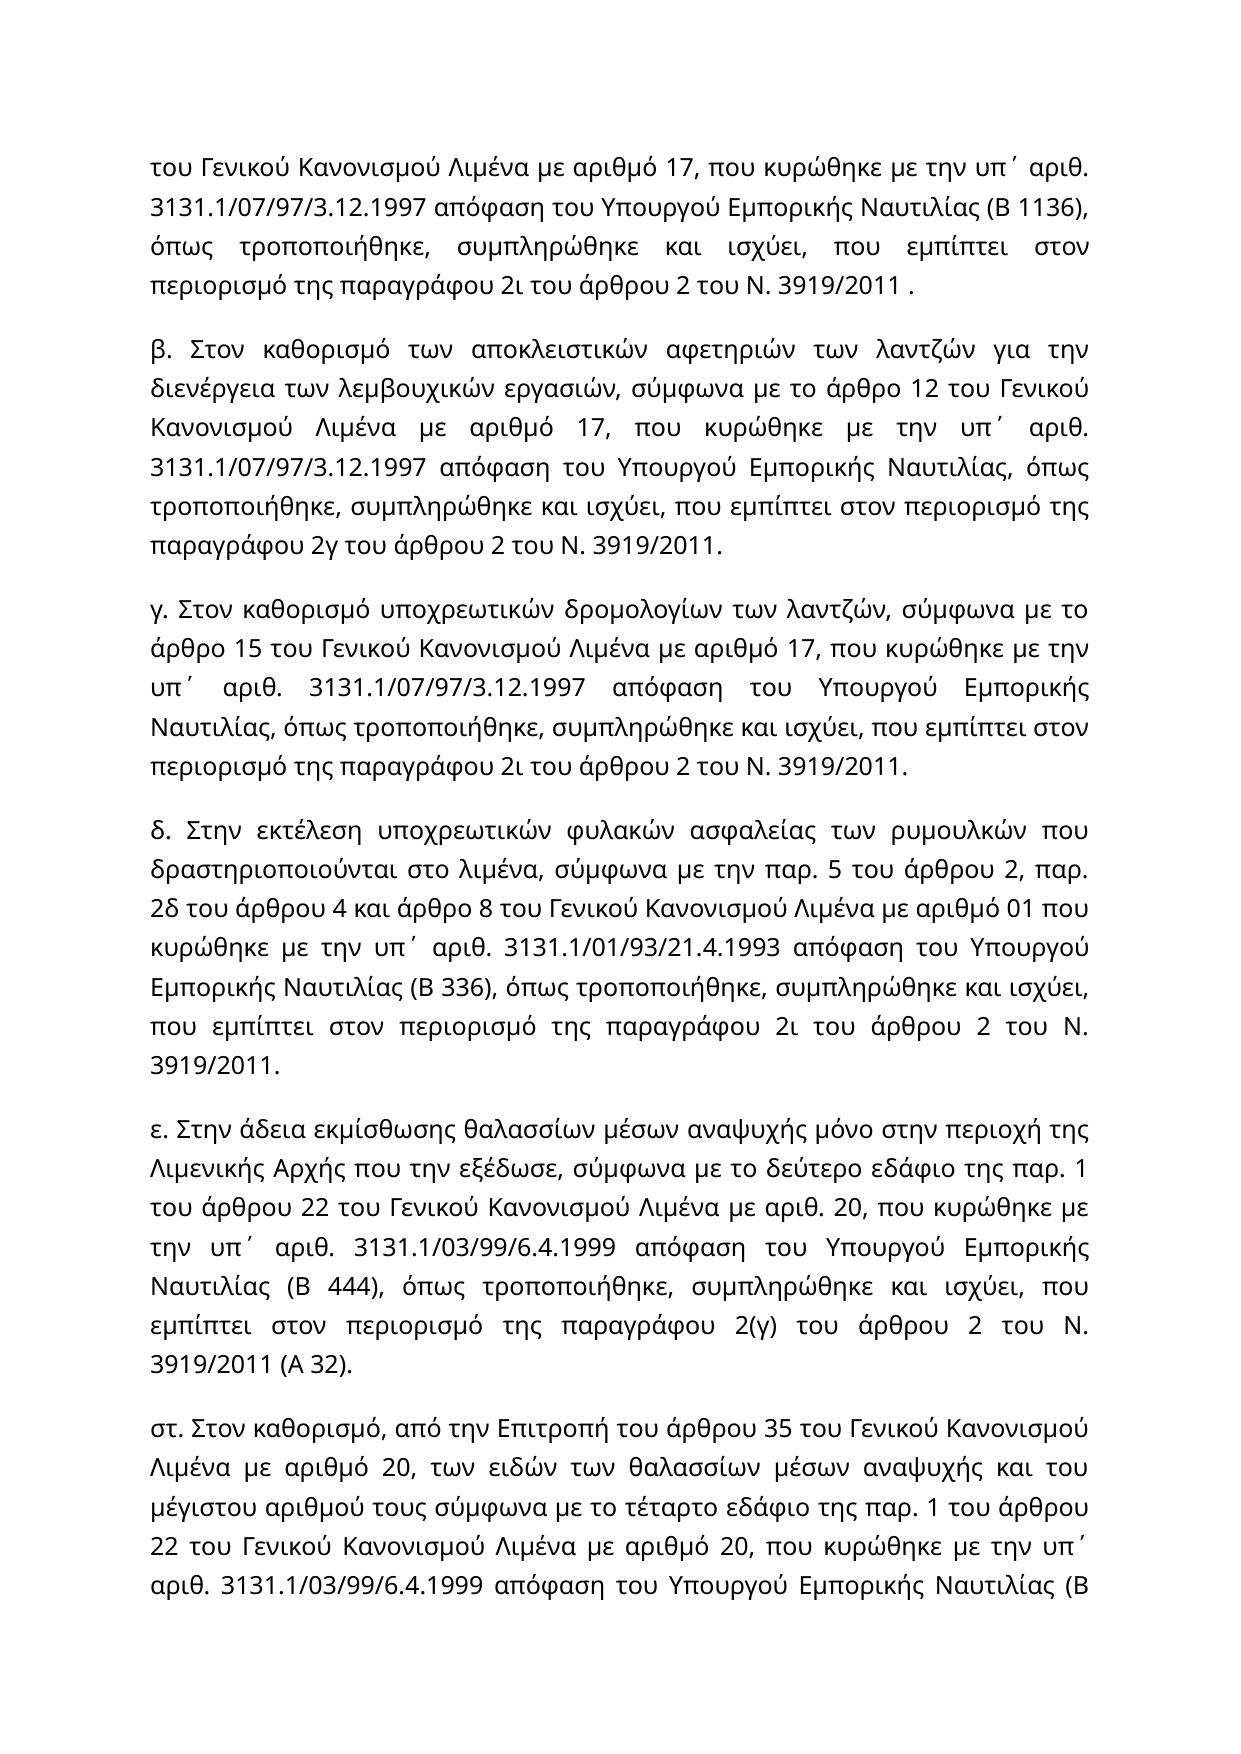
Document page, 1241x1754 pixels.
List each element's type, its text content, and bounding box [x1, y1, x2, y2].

text γ. Στον καθορισμό υποχρεωτικών δρομολογίων των λαντζών, σύμφωνα με το άρθρο 15 του Γενικού Κανονισμού Λιμένα με αριθμό 17, που κυρώθηκε με την υπ΄ αριθ. 3131.1/07/97/3.12.1997 απόφαση του Υπουργού Εμπορικής Ναυτιλίας, όπως τροποποιήθηκε, συμπληρώθηκε και ισχύει, που εμπίπτει στον περιορισμό της παραγράφου 2ι του άρθρου 2 του Ν. 3919/2011. [150, 592, 1090, 782]
text του Γενικού Κανονισμού Λιμένα με αριθμό 17, που κυρώθηκε με την υπ΄ αριθ. 3131.1/07/97/3.12.1997 απόφαση του Υπουργού Εμπορικής Ναυτιλίας (Β 1136), όπως τροποποιήθηκε, συμπληρώθηκε και ισχύει, που εμπίπτει στον περιορισμό της παραγράφου 2ι του άρθρου 2 του Ν. 3919/2011 . [150, 150, 1090, 302]
text στ. Στον καθορισμό, από την Επιτροπή του άρθρου 35 του Γενικού Κανονισμού Λιμένα με αριθμό 20, των ειδών των θαλασσίων μέσων αναψυχής και του μέγιστου αριθμού τους σύμφωνα με το τέταρτο εδάφιο της παρ. 1 του άρθρου 22 του Γενικού Κανονισμού Λιμένα με αριθμό 20, που κυρώθηκε με την υπ΄ αριθ. 3131.1/03/99/6.4.1999 απόφαση του Υπουργού Εμπορικής Ναυτιλίας (Β [150, 1411, 1090, 1602]
text ε. Στην άδεια εκμίσθωσης θαλασσίων μέσων αναψυχής μόνο στην περιοχή της Λιμενικής Αρχής που την εξέδωσε, σύμφωνα με το δεύτερο εδάφιο της παρ. 1 του άρθρου 22 του Γενικού Κανονισμού Λιμένα με αριθ. 20, που κυρώθηκε με την υπ΄ αριθ. 3131.1/03/99/6.4.1999 απόφαση του Υπουργού Εμπορικής Ναυτιλίας (Β 444), όπως τροποποιήθηκε, συμπληρώθηκε και ισχύει, που εμπίπτει στον περιορισμό της παραγράφου 2(γ) του άρθρου 2 του Ν. 3919/2011 (Α 32). [150, 1112, 1090, 1381]
text β. Στον καθορισμό των αποκλειστικών αφετηριών των λαντζών για την διενέργεια των λεμβουχικών εργασιών, σύμφωνα με το άρθρο 12 του Γενικού Κανονισμού Λιμένα με αριθμό 17, που κυρώθηκε με την υπ΄ αριθ. 3131.1/07/97/3.12.1997 απόφαση του Υπουργού Εμπορικής Ναυτιλίας, όπως τροποποιήθηκε, συμπληρώθηκε και ισχύει, που εμπίπτει στον περιορισμό της παραγράφου 2γ του άρθρου 2 του Ν. 3919/2011. [150, 332, 1090, 562]
text δ. Στην εκτέλεση υποχρεωτικών φυλακών ασφαλείας των ρυμουλκών που δραστηριοποιούνται στο λιμένα, σύμφωνα με την παρ. 5 του άρθρου 2, παρ. 2δ του άρθρου 4 και άρθρο 8 του Γενικού Κανονισμού Λιμένα με αριθμό 01 που κυρώθηκε με την υπ΄ αριθ. 3131.1/01/93/21.4.1993 απόφαση του Υπουργού Εμπορικής Ναυτιλίας (Β 336), όπως τροποποιήθηκε, συμπληρώθηκε και ισχύει, που εμπίπτει στον περιορισμό της παραγράφου 2ι του άρθρου 2 του Ν. 3919/2011. [150, 812, 1090, 1082]
